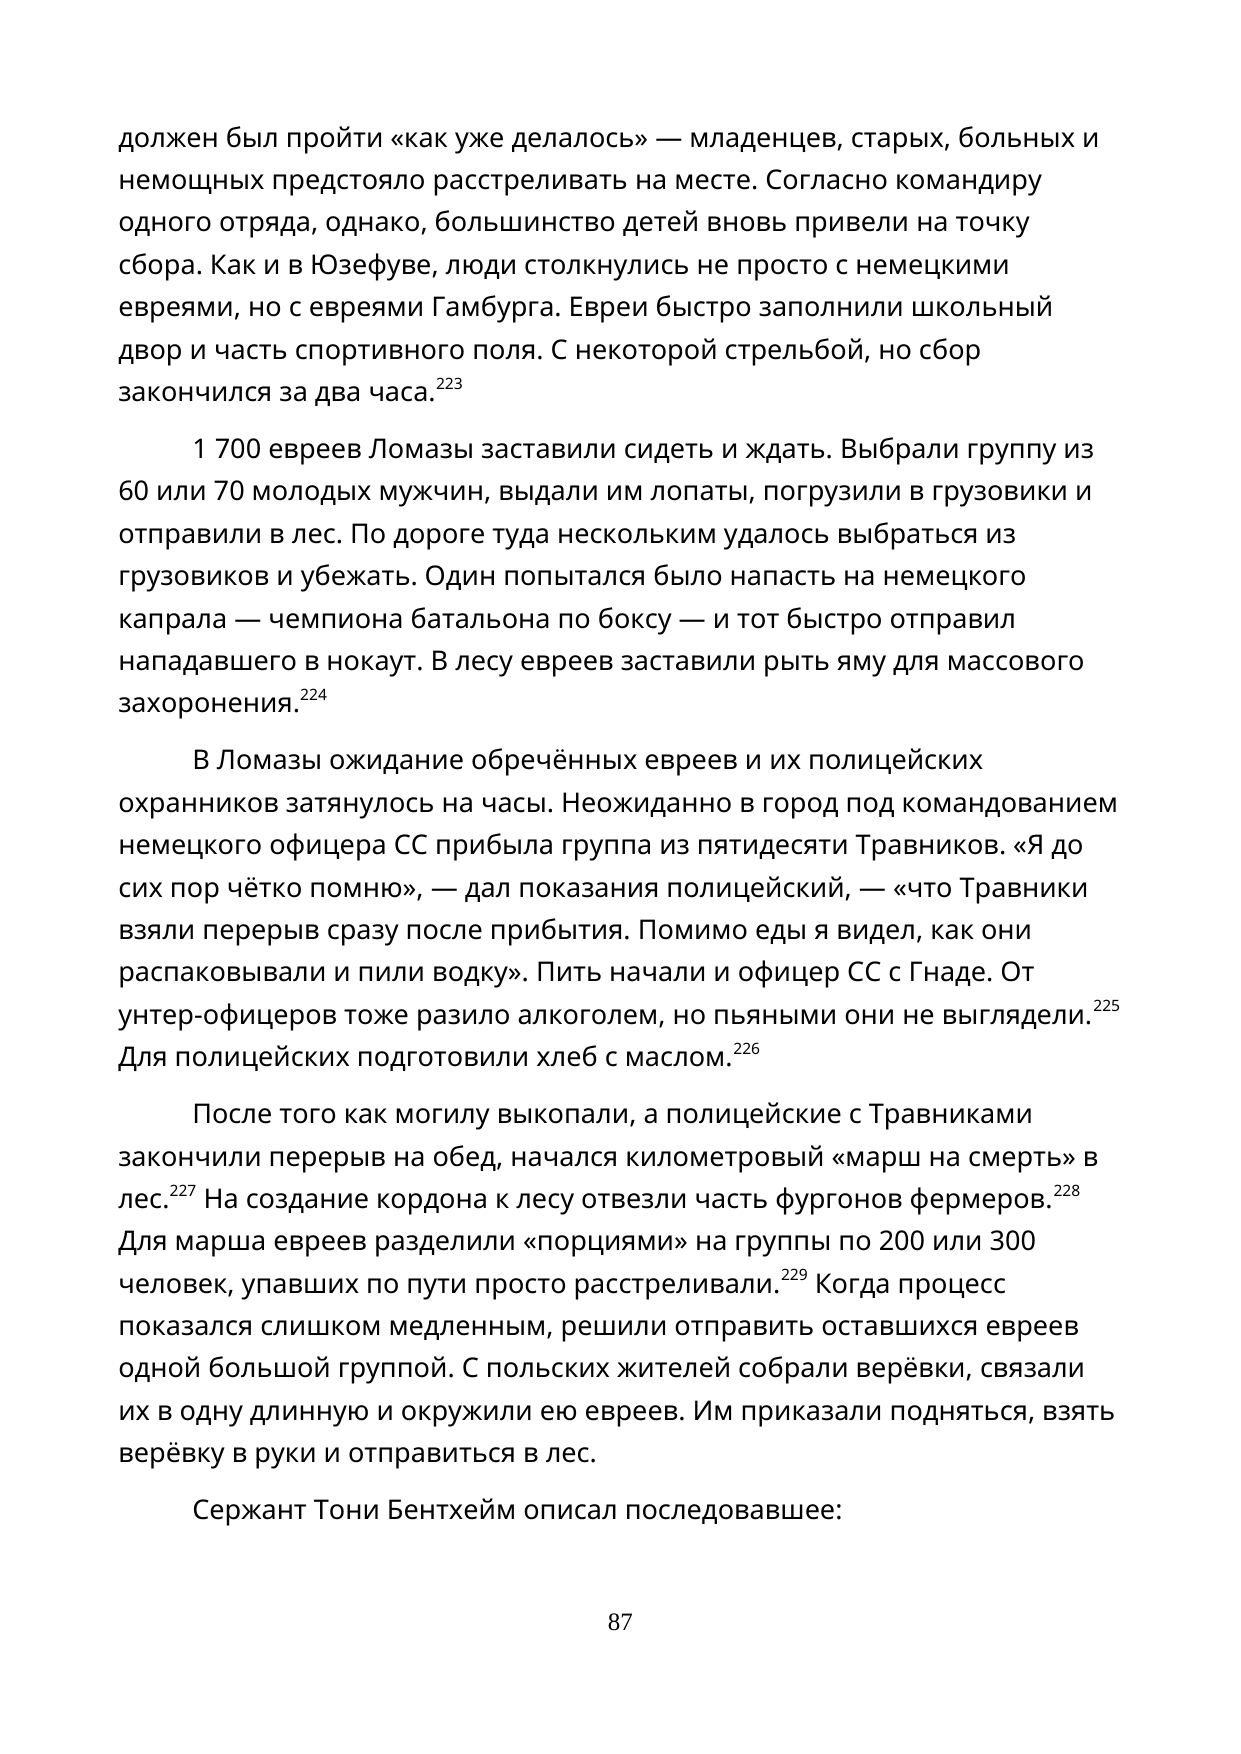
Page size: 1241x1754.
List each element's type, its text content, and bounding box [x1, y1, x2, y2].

text 1 700 евреев Ломазы заставили сидеть и ждать. Выбрали группу из 60 или 70 молодых мужчин, выдали им лопаты, погрузили в грузовики и отправили в лес. По дороге туда нескольким удалось выбраться из грузовиков и убежать. Один попытался было напасть на немецкого капрала — чемпиона батальона по боксу — и тот быстро отправил нападавшего в нокаут. В лесу евреев заставили рыть яму для массового захоронения. [118, 429, 1122, 721]
text Сержант Тони Бентхейм описал последовавшее: [118, 1491, 1122, 1528]
text В Ломазы ожидание обречённых евреев и их полицейских охранников затянулось на часы. Неожиданно в город под командованием немецкого офицера СС прибыла группа из пятидесяти Травников. «Я до сих пор чётко помню», — дал показания полицейский, — «что Травники взяли перерыв сразу после прибытия. Помимо еды я видел, как они распаковывали и пили водку». Пить начали и офицер СС с Гнаде. От унтер-офицеров тоже разило алкоголем, но пьяными они не выглядели. Для полицейских подготовили хлеб с маслом. [118, 741, 1122, 1074]
text После того как могилу выкопали, а полицейские с Травниками закончили перерыв на обед, начался километровый «марш на смерть» в лес. На создание кордона к лесу отвезли часть фургонов фермеров. Для марша евреев разделили «порциями» на группы по 200 или 300 человек, упавших по пути просто расстреливали. Когда процесс показался слишком медленным, решили отправить оставшихся евреев одной большой группой. С польских жителей собрали верёвки, связали их в одну длинную и окружили ею евреев. Им приказали подняться, взять верёвку в руки и отправиться в лес. [118, 1094, 1122, 1471]
text должен был пройти «как уже делалось» — младенцев, старых, больных и немощных предстояло расстреливать на месте. Согласно командиру одного отряда, однако, большинство детей вновь привели на точку сбора. Как и в Юзефуве, люди столкнулись не просто с немецкими евреями, но с евреями Гамбурга. Евреи быстро заполнили школьный двор и часть спортивного поля. С некоторой стрельбой, но сбор закончился за два часа. [118, 118, 1122, 409]
